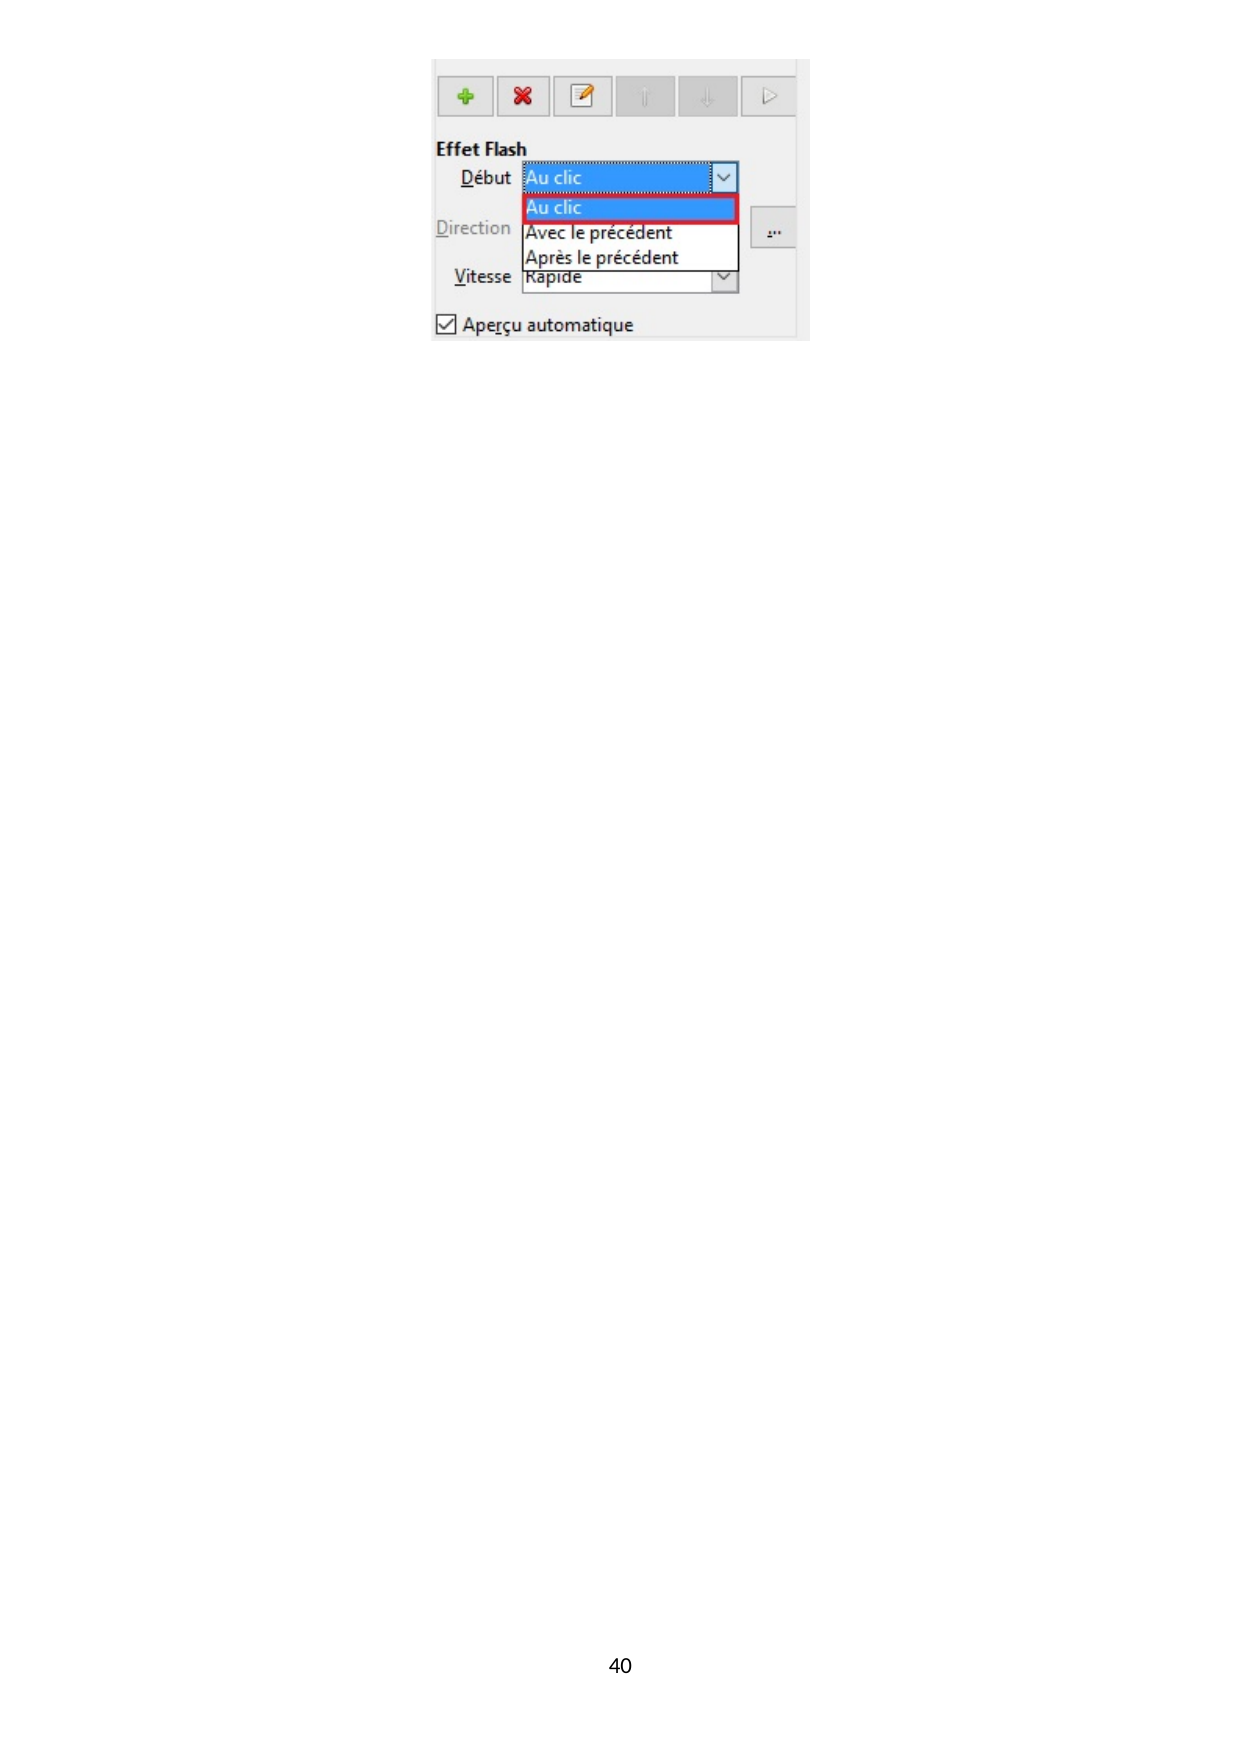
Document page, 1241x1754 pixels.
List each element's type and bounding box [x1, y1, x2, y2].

picture [430, 59, 810, 341]
